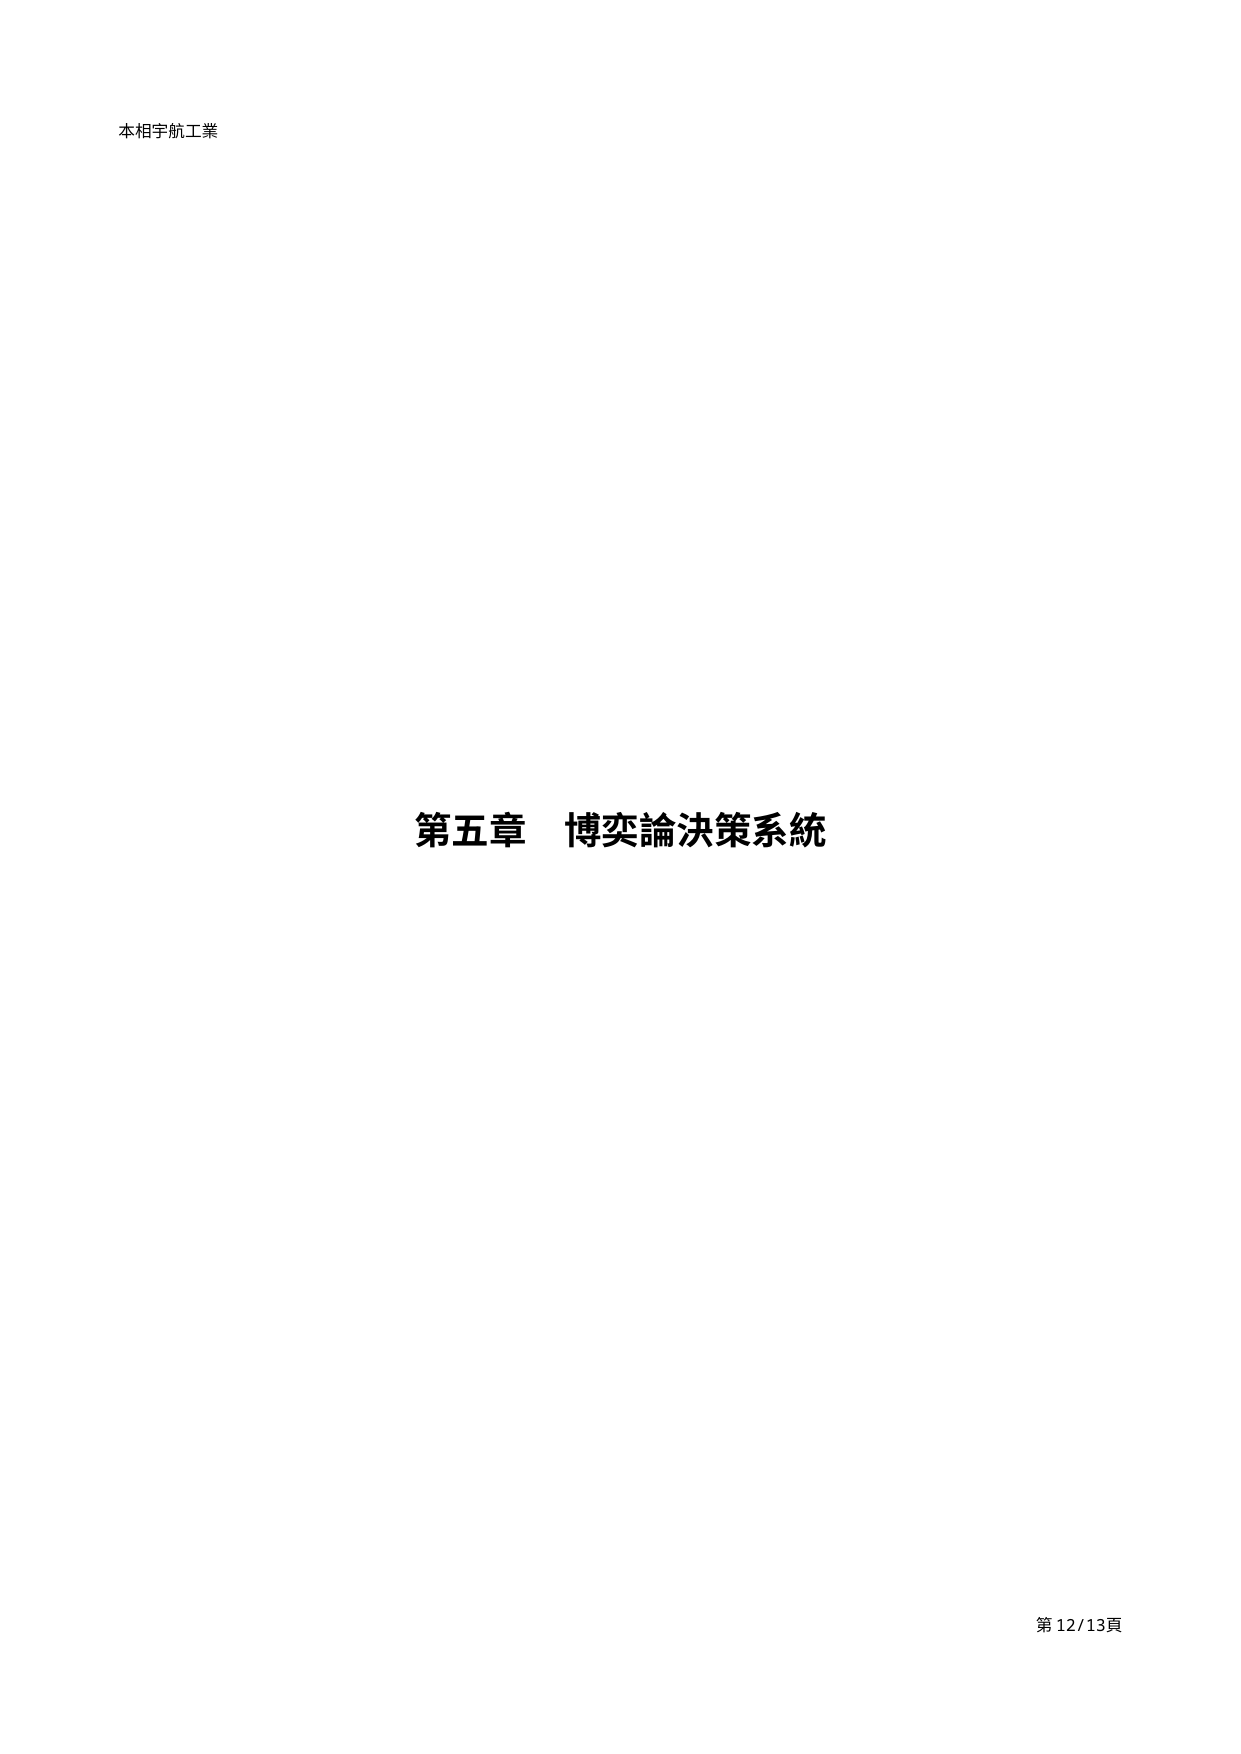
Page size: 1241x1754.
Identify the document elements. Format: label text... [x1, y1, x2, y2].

subtitle 第五章 博奕論決策系統 [118, 801, 1122, 855]
